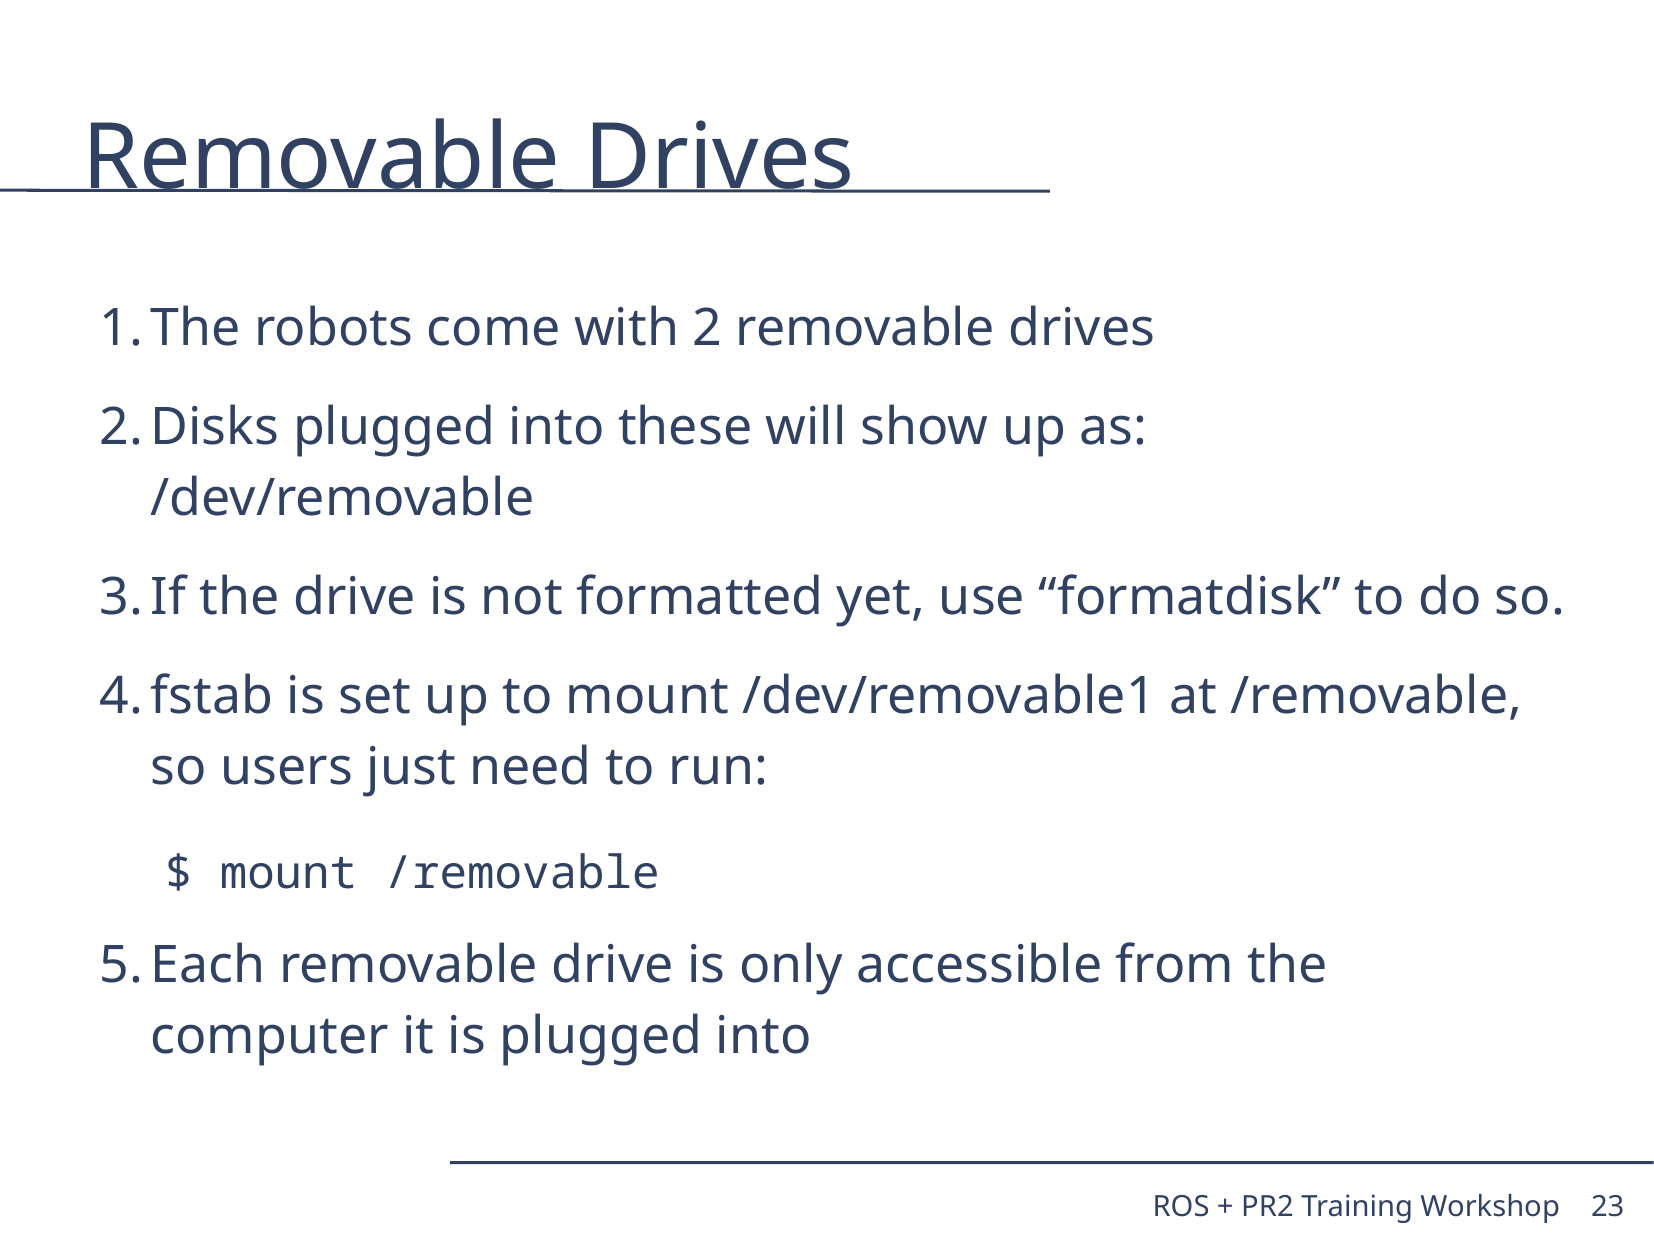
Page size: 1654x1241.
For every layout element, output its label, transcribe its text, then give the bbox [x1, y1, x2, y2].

text_box $ mount /removable [150, 831, 1050, 901]
title Removable Drives [82, 56, 1571, 250]
list The robots come with 2 removable drives Disks plugged into these will show up as: /dev/removable If the drive is not formatted yet, use “formatdisk” to do so. fstab is set up to mount /dev/removable1 at /removable, so users just need to run: Each removable drive is only accessible from the computer it is plugged into [82, 290, 1571, 1109]
